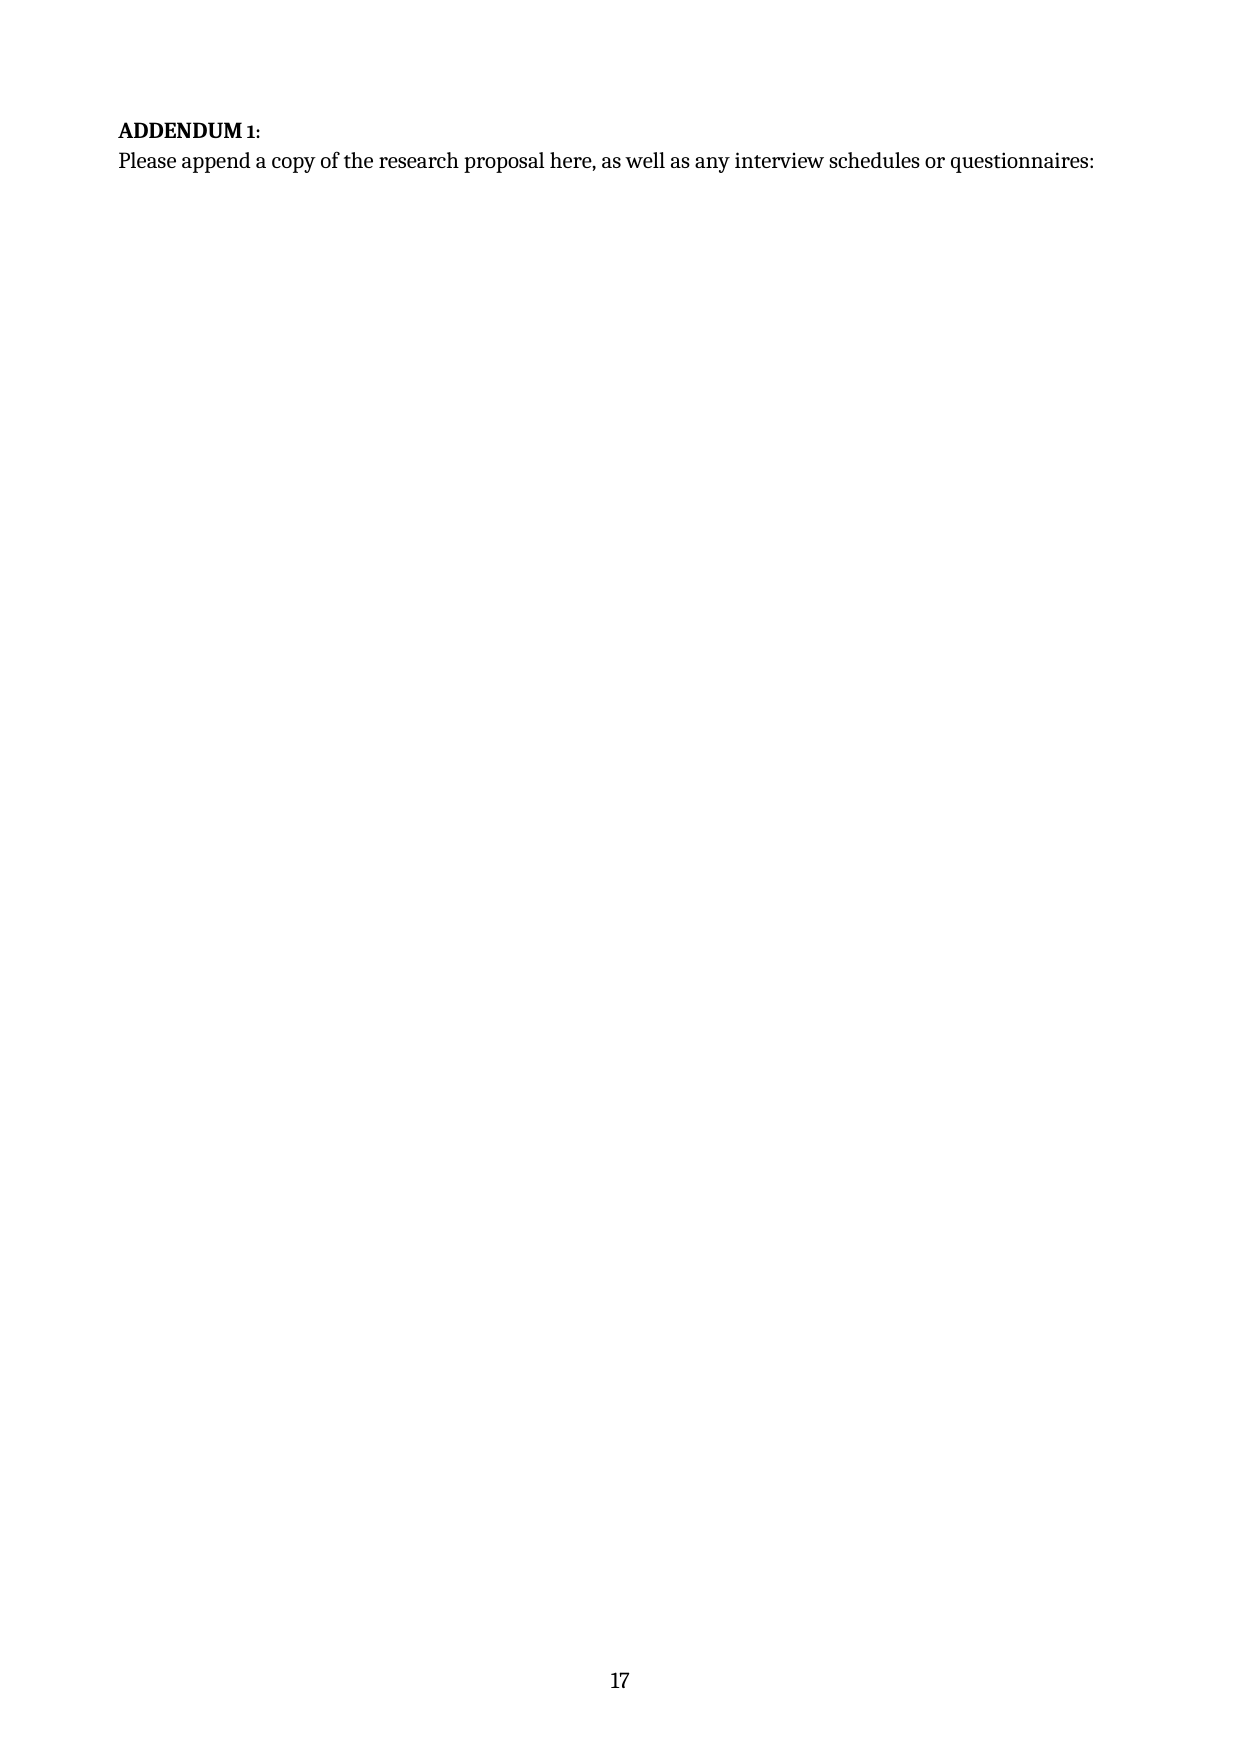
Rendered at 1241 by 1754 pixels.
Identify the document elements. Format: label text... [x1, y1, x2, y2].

text ADDENDUM 1: [118, 118, 1122, 144]
text Please append a copy of the research proposal here, as well as any interview schedules or questionnaires: [118, 148, 1122, 175]
